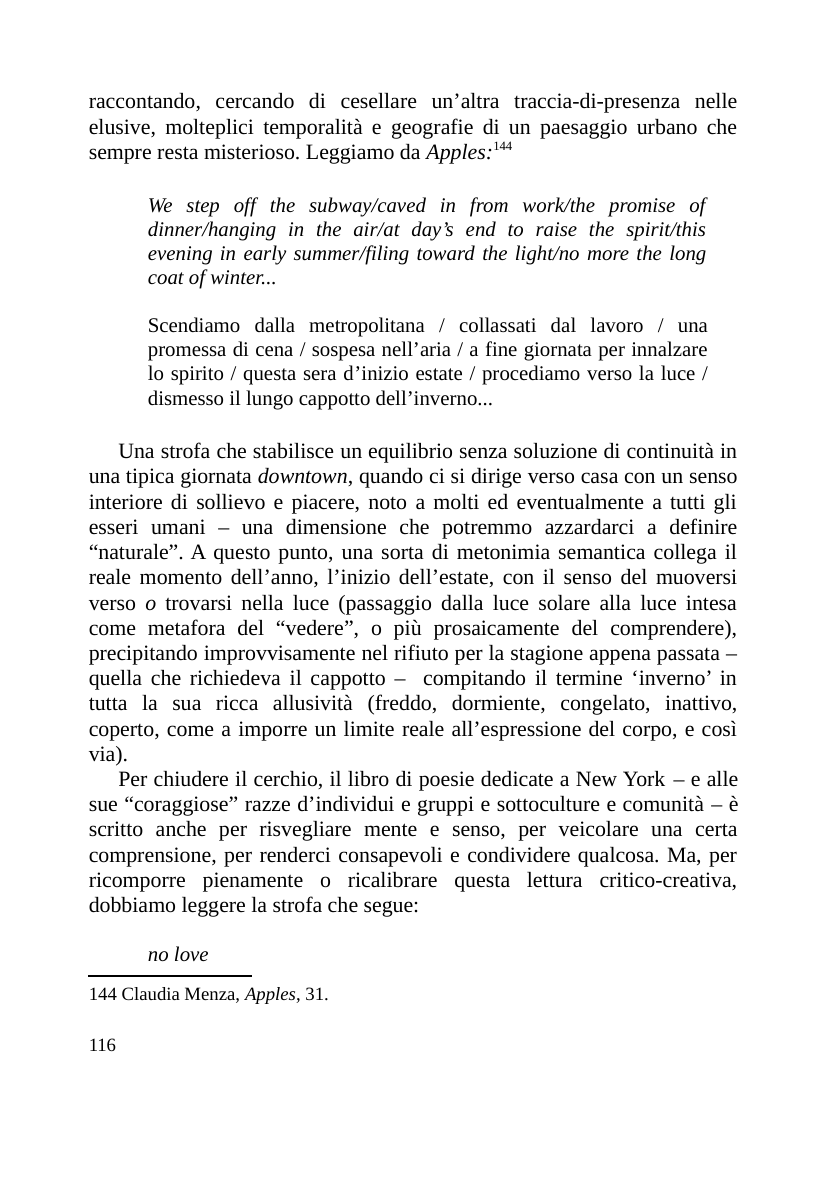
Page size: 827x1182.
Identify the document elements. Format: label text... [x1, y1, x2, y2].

text no love [148, 942, 709, 966]
text raccontando, cercando di cesellare un’altra traccia-di-presenza nelle elusive, molteplici temporalità e geografie di un paesaggio urbano che sempre resta misterioso. Leggiamo da Apples: [88, 88, 738, 164]
text Una strofa che stabilisce un equilibrio senza soluzione di continuità in una tipica giornata downtown, quando ci si dirige verso casa con un senso interiore di sollievo e piacere, noto a molti ed eventualmente a tutti gli esseri umani – una dimensione che potremmo azzardarci a definire “naturale”. A questo punto, una sorta di metonimia semantica collega il reale momento dell’anno, l’inizio dell’estate, con il senso del muoversi verso o trovarsi nella luce (passaggio dalla luce solare alla luce intesa come metafora del “vedere”, o più prosaicamente del comprendere), precipitando improvvisamente nel rifiuto per la stagione appena passata – quella che richiedeva il cappotto – compitando il termine ‘inverno’ in tutta la sua ricca allusività (freddo, dormiente, congelato, inattivo, coperto, come a imporre un limite reale all’espressione del corpo, e così via). [88, 438, 738, 766]
text We step off the subway/caved in from work/the promise of dinner/hanging in the air/at day’s end to raise the spirit/this evening in early summer/filing toward the light/no more the long coat of winter... [148, 193, 709, 289]
text Per chiudere il cerchio, il libro di poesie dedicate a New York – e alle sue “coraggiose” razze d’individui e gruppi e sottoculture e comunità – è scritto anche per risvegliare mente e senso, per veicolare una certa comprensione, per renderci consapevoli e condividere qualcosa. Ma, per ricomporre pienamente o ricalibrare questa lettura critico-creativa, dobbiamo leggere la strofa che segue: [88, 766, 738, 917]
text Claudia Menza, Apples, 31. [88, 982, 738, 1004]
text Scendiamo dalla metropolitana / collassati dal lavoro / una promessa di cena / sospesa nell’aria / a fine giornata per innalzare lo spirito / questa sera d’inizio estate / procediamo verso la luce / dismesso il lungo cappotto dell’inverno... [148, 313, 709, 409]
